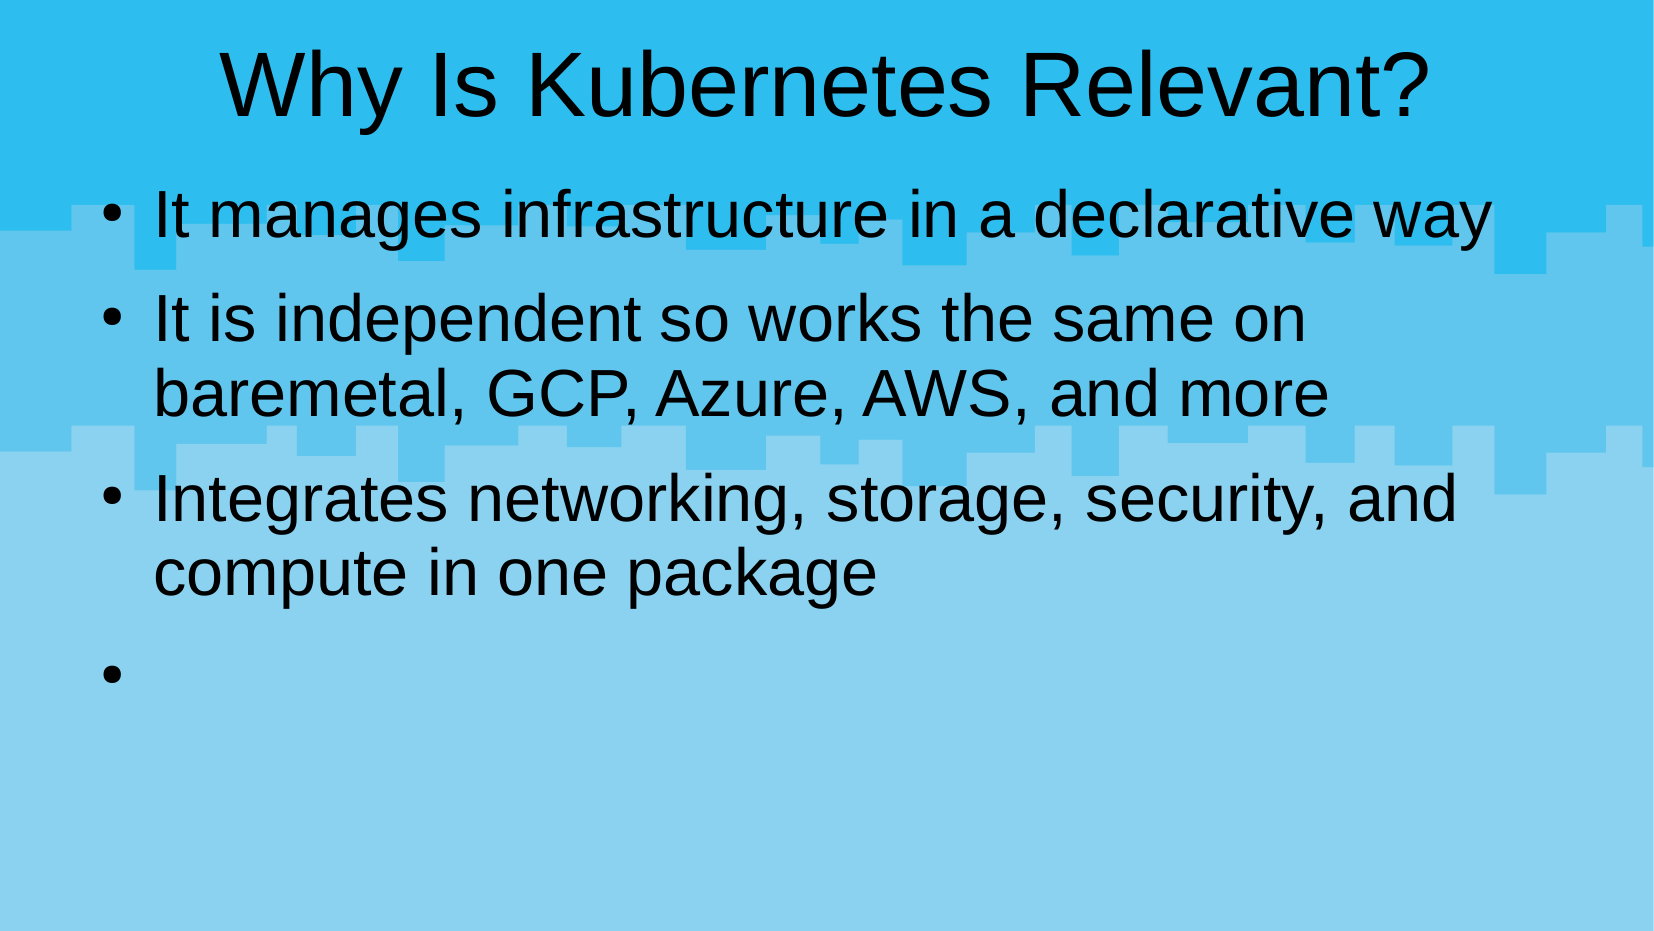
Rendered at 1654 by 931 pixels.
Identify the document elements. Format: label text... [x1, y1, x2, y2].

picture [0, 0, 1654, 931]
title Why Is Kubernetes Relevant? [82, 7, 1571, 163]
list It manages infrastructure in a declarative way It is independent so works the same on baremetal, GCP, Azure, AWS, and more Integrates networking, storage, security, and compute in one package [82, 177, 1571, 827]
